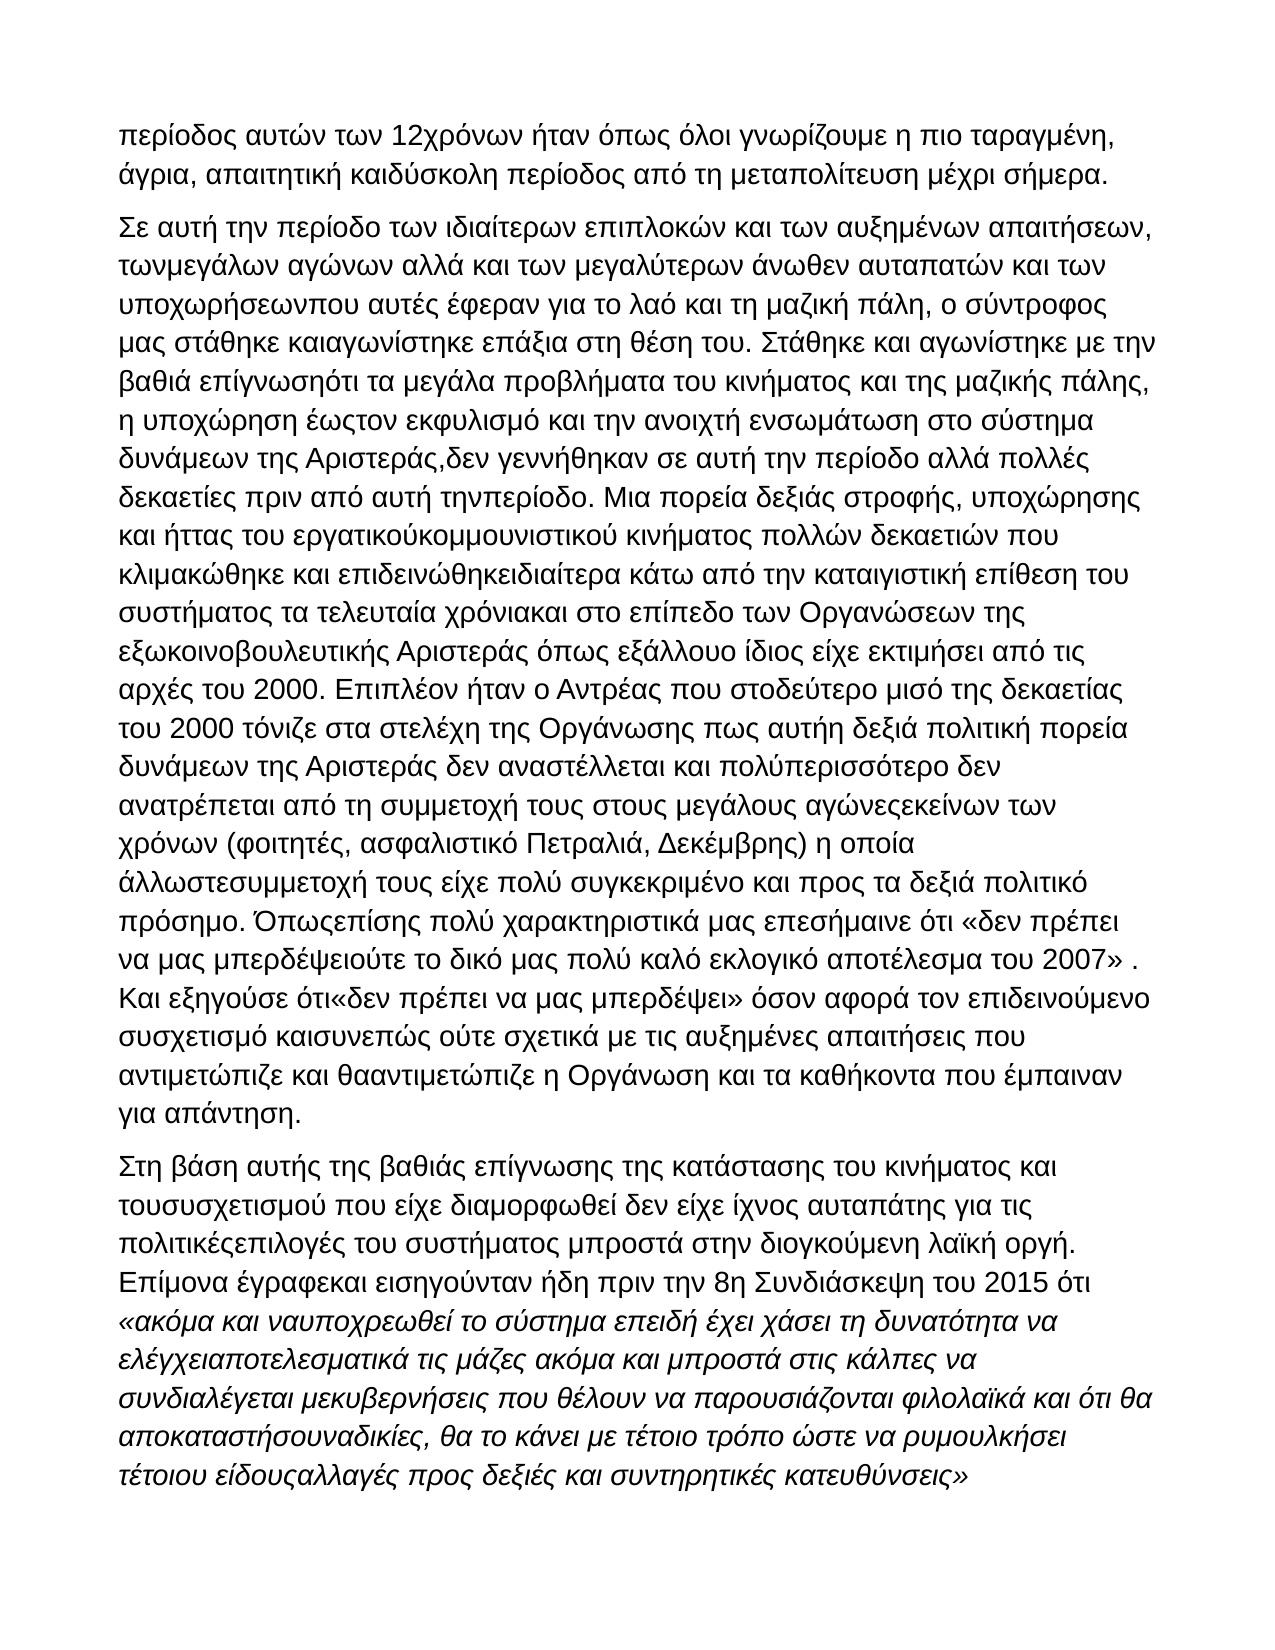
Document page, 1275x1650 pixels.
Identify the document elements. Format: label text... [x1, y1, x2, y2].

text Σε αυτή την περίοδο των ιδιαίτερων επιπλοκών και των αυξημένων απαιτήσεων, τωνμεγάλων αγώνων αλλά και των μεγαλύτερων άνωθεν αυταπατών και των υποχωρήσεωνπου αυτές έφεραν για το λαό και τη μαζική πάλη, ο σύντροφος μας στάθηκε καιαγωνίστηκε επάξια στη θέση του. Στάθηκε και αγωνίστηκε με την βαθιά επίγνωσηότι τα μεγάλα προβλήματα του κινήματος και της μαζικής πάλης, η υποχώρηση έωςτον εκφυλισμό και την ανοιχτή ενσωμάτωση στο σύστημα δυνάμεων της Αριστεράς,δεν γεννήθηκαν σε αυτή την περίοδο αλλά πολλές δεκαετίες πριν από αυτή τηνπερίοδο. Μια πορεία δεξιάς στροφής, υποχώρησης και ήττας του εργατικούκομμουνιστικού κινήματος πολλών δεκαετιών που κλιμακώθηκε και επιδεινώθηκειδιαίτερα κάτω από την καταιγιστική επίθεση του συστήματος τα τελευταία χρόνιακαι στο επίπεδο των Οργανώσεων της εξωκοινοβουλευτικής Αριστεράς όπως εξάλλουο ίδιος είχε εκτιμήσει από τις αρχές του 2000. Επιπλέον ήταν ο Αντρέας που στοδεύτερο μισό της δεκαετίας του 2000 τόνιζε στα στελέχη της Οργάνωσης πως αυτήη δεξιά πολιτική πορεία δυνάμεων της Αριστεράς δεν αναστέλλεται και πολύπερισσότερο δεν ανατρέπεται από τη συμμετοχή τους στους μεγάλους αγώνεςεκείνων των χρόνων (φοιτητές, ασφαλιστικό Πετραλιά, Δεκέμβρης) η οποία άλλωστεσυμμετοχή τους είχε πολύ συγκεκριμένο και προς τα δεξιά πολιτικό πρόσημο. Όπωςεπίσης πολύ χαρακτηριστικά μας επεσήμαινε ότι «δεν πρέπει να μας μπερδέψειούτε το δικό μας πολύ καλό εκλογικό αποτέλεσμα του 2007» . Και εξηγούσε ότι«δεν πρέπει να μας μπερδέψει» όσον αφορά τον επιδεινούμενο συσχετισμό καισυνεπώς ούτε σχετικά με τις αυξημένες απαιτήσεις που αντιμετώπιζε και θααντιμετώπιζε η Οργάνωση και τα καθήκοντα που έμπαιναν για απάντηση. [118, 210, 1157, 1130]
text περίοδος αυτών των 12χρόνων ήταν όπως όλοι γνωρίζουμε η πιο ταραγμένη, άγρια, απαιτητική καιδύσκολη περίοδος από τη μεταπολίτευση μέχρι σήμερα. [118, 118, 1157, 190]
text Στη βάση αυτής της βαθιάς επίγνωσης της κατάστασης του κινήματος και τουσυσχετισμού που είχε διαμορφωθεί δεν είχε ίχνος αυταπάτης για τις πολιτικέςεπιλογές του συστήματος μπροστά στην διογκούμενη λαϊκή οργή. Επίμονα έγραφεκαι εισηγούνταν ήδη πριν την 8η Συνδιάσκεψη του 2015 ότι «ακόμα και ναυποχρεωθεί το σύστημα επειδή έχει χάσει τη δυνατότητα να ελέγχειαποτελεσματικά τις μάζες ακόμα και μπροστά στις κάλπες να συνδιαλέγεται μεκυβερνήσεις που θέλουν να παρουσιάζονται φιλολαϊκά και ότι θα αποκαταστήσουναδικίες, θα το κάνει με τέτοιο τρόπο ώστε να ρυμουλκήσει τέτοιου είδουςαλλαγές προς δεξιές και συντηρητικές κατευθύνσεις» [118, 1149, 1157, 1491]
